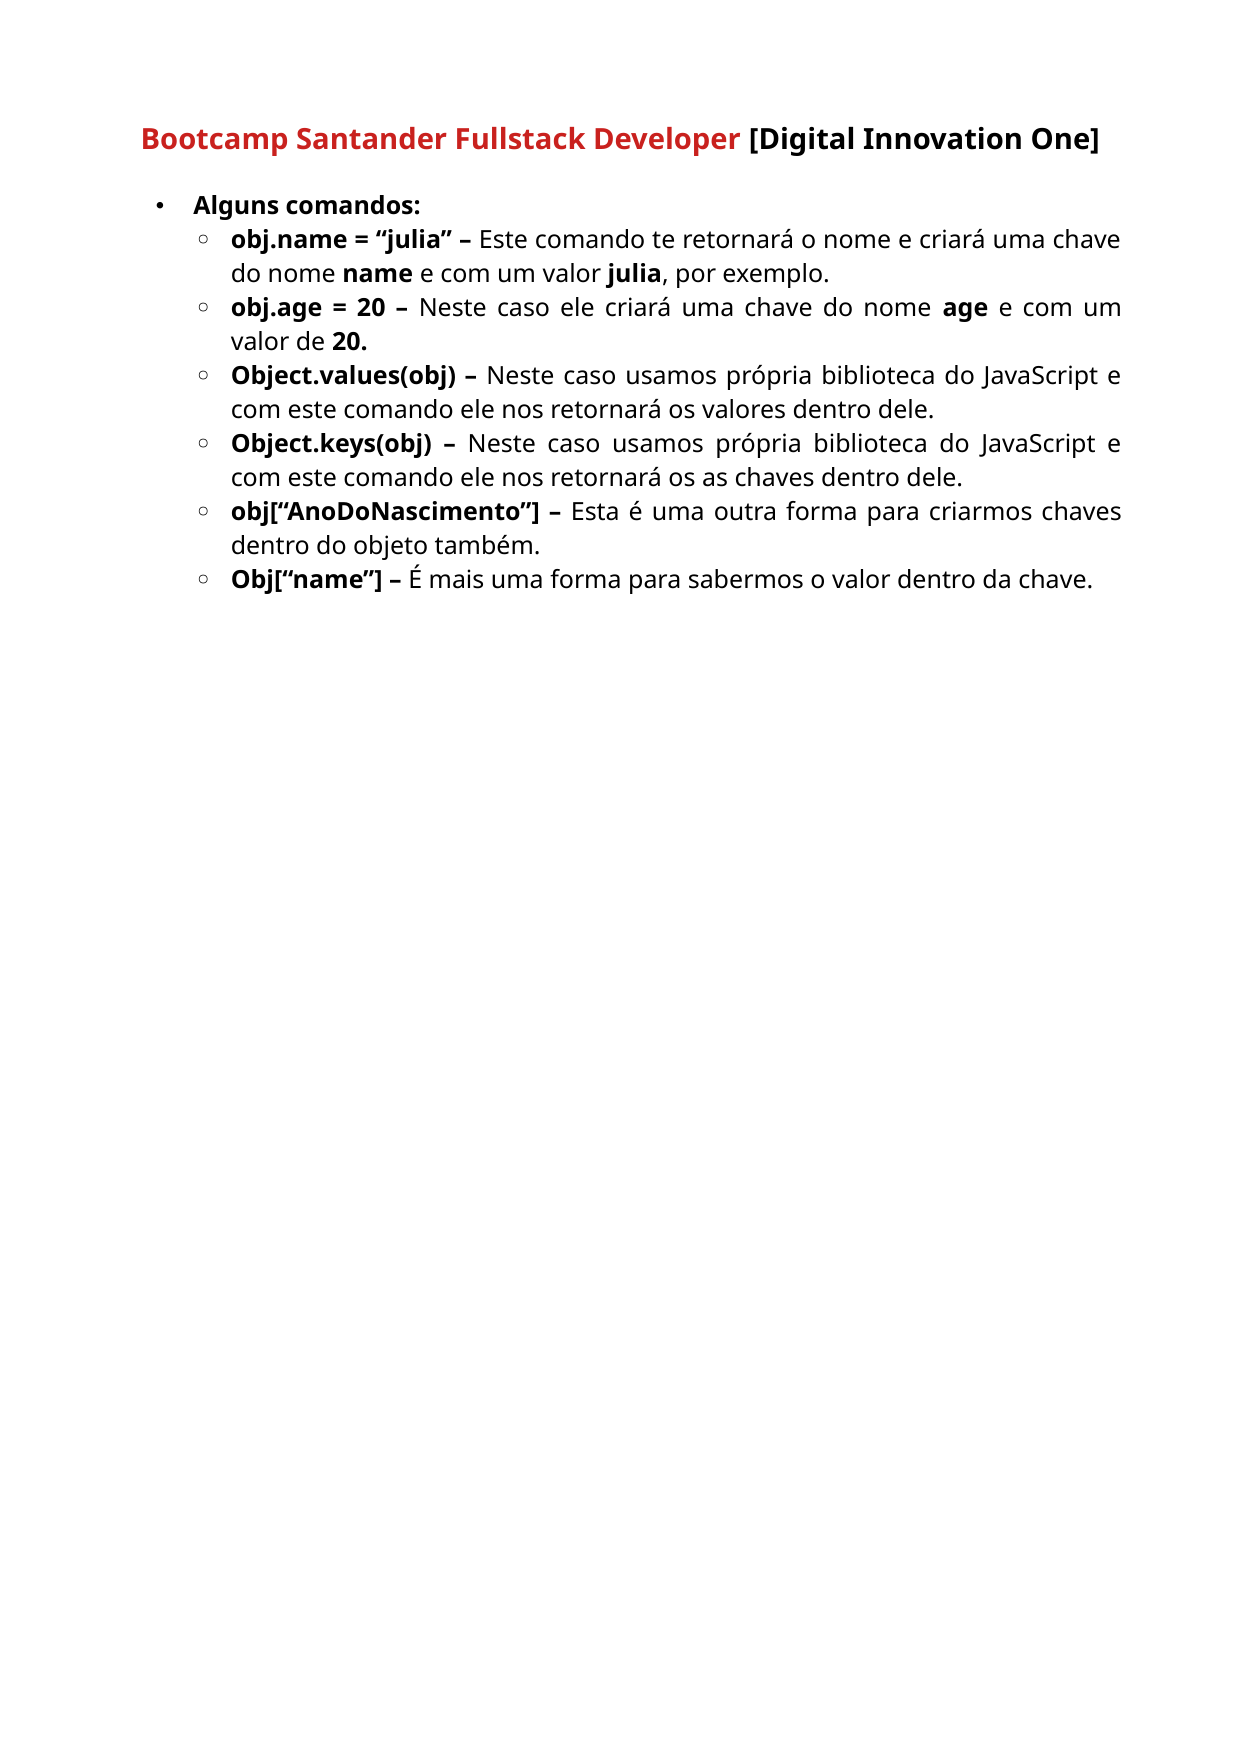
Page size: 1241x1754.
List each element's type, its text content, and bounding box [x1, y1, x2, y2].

list obj.age = 20 – Neste caso ele criará uma chave do nome age e com um valor de 20. [193, 289, 1122, 358]
list Alguns comandos: [156, 187, 1122, 221]
list obj[“AnoDoNascimento”] – Esta é uma outra forma para criarmos chaves dentro do objeto também. [193, 494, 1122, 562]
list Obj[“name”] – É mais uma forma para sabermos o valor dentro da chave. [193, 562, 1122, 596]
list Object.keys(obj) – Neste caso usamos própria biblioteca do JavaScript e com este comando ele nos retornará os as chaves dentro dele. [193, 426, 1122, 494]
list obj.name = “julia” – Este comando te retornará o nome e criará uma chave do nome name e com um valor julia, por exemplo. [193, 221, 1122, 289]
list Object.values(obj) – Neste caso usamos própria biblioteca do JavaScript e com este comando ele nos retornará os valores dentro dele. [193, 358, 1122, 426]
